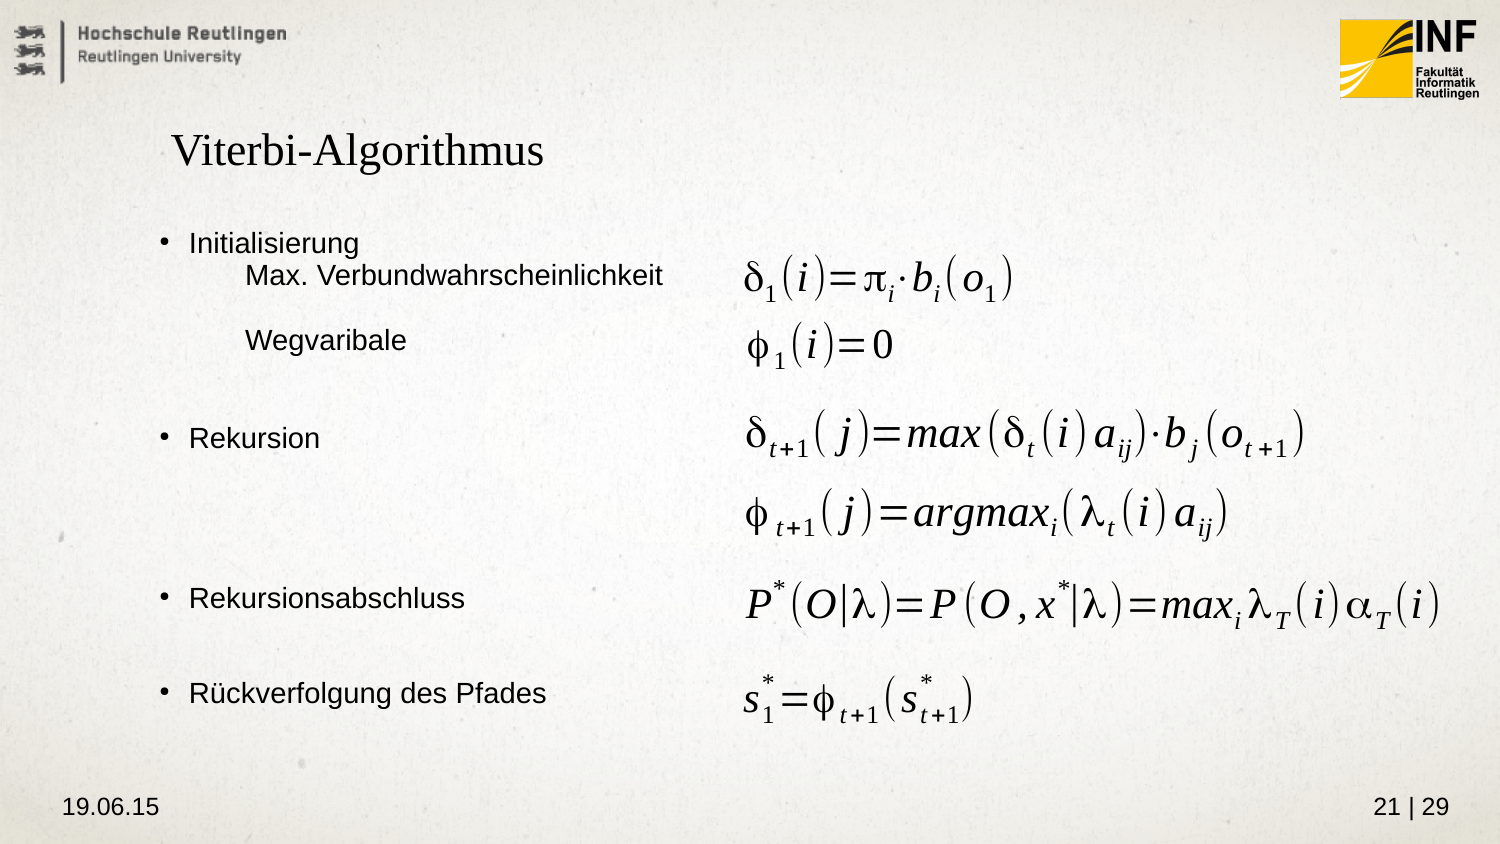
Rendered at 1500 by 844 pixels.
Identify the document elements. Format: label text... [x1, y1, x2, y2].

chart [736, 318, 904, 375]
title Viterbi-Algorithmus [159, 106, 1341, 188]
chart [732, 407, 1318, 465]
picture [0, 0, 1500, 844]
chart [732, 251, 1025, 308]
chart [732, 486, 1242, 544]
chart [732, 667, 986, 728]
list Initialisierung Max. Verbundwahrscheinlichkeit Wegvaribale Rekursion Rekursionsabschluss Rückverfolgung des Pfades [159, 225, 1341, 731]
chart [732, 572, 1451, 635]
